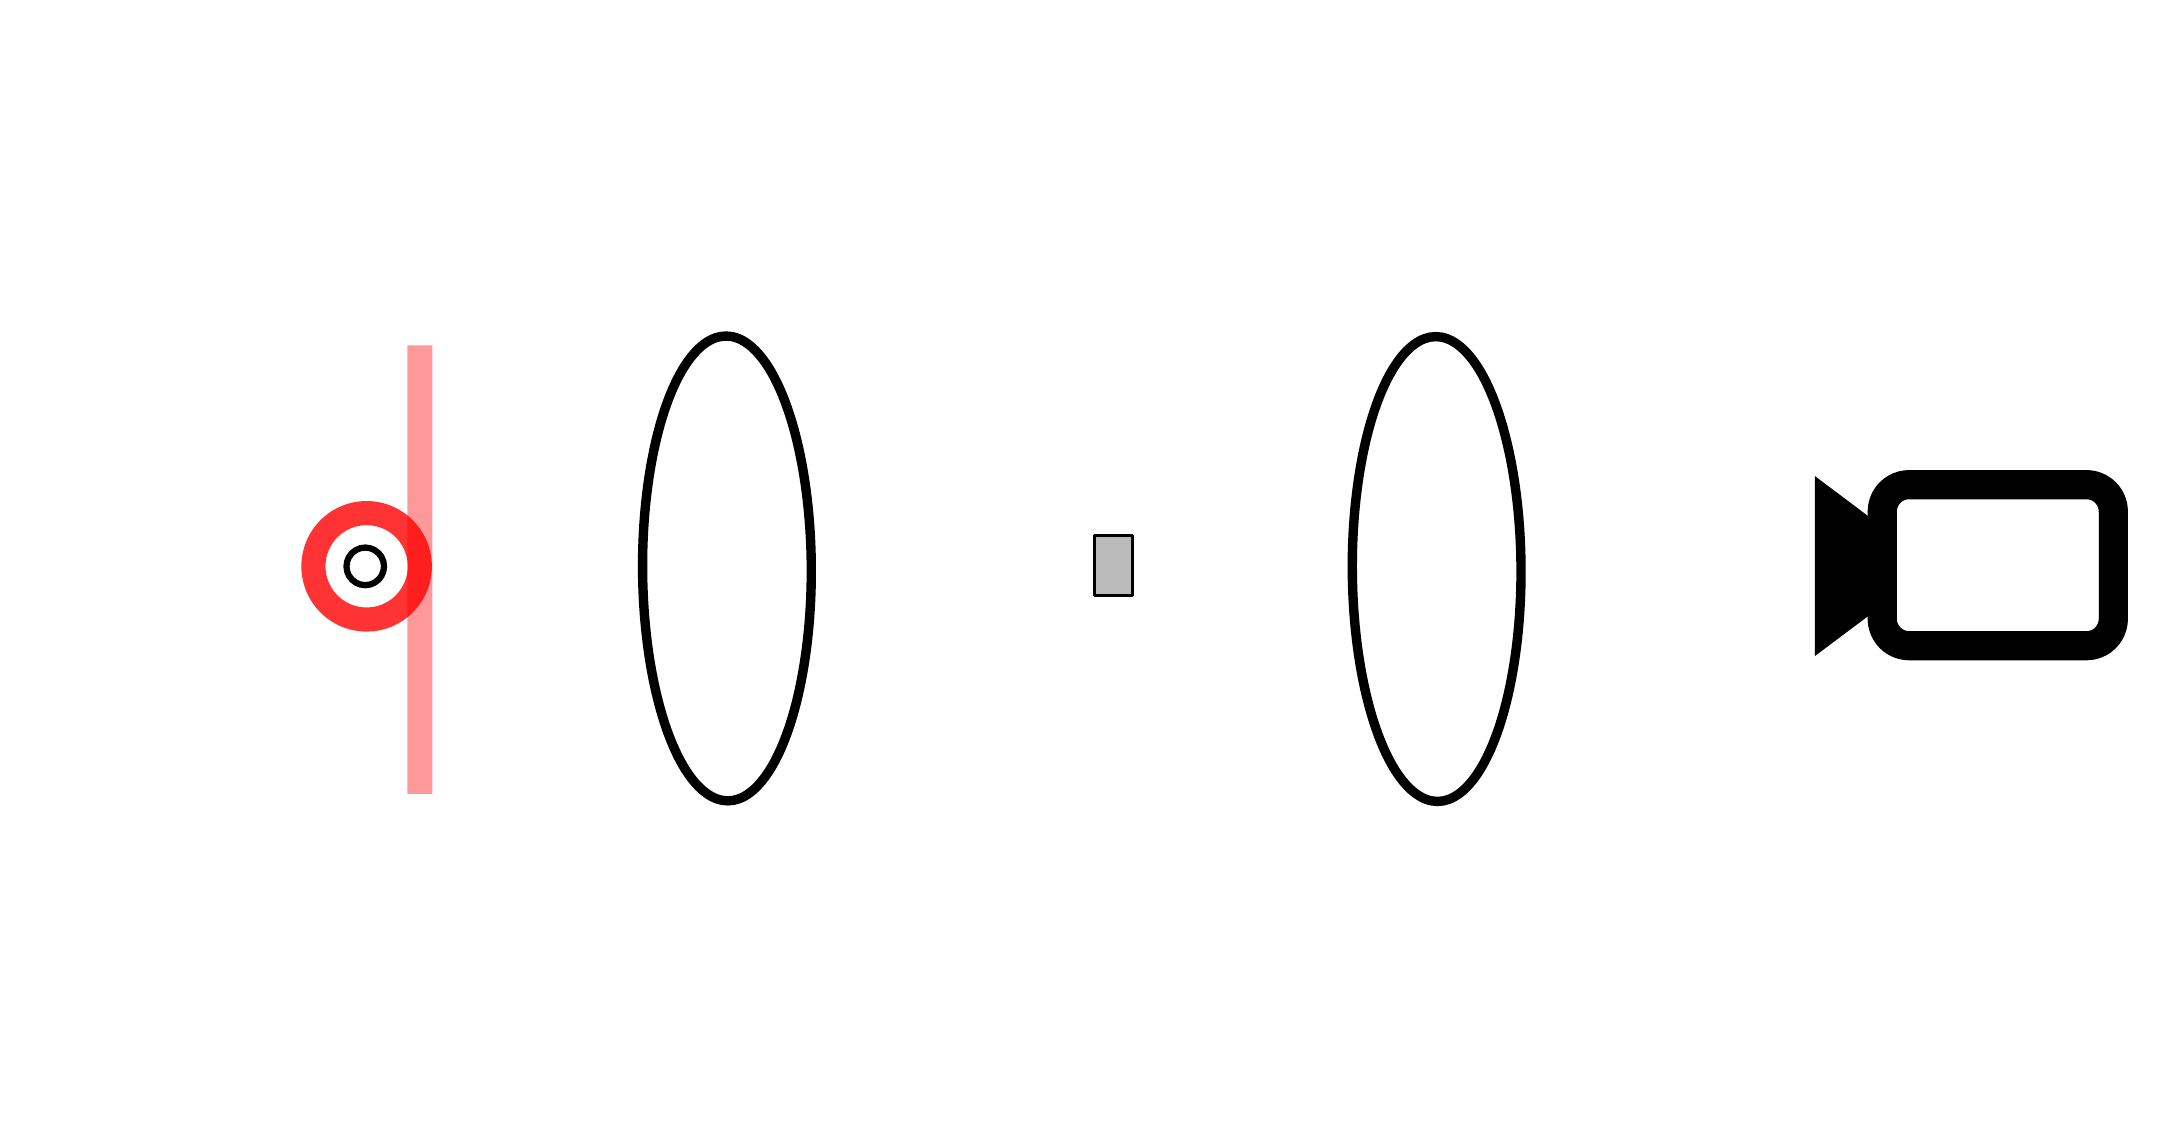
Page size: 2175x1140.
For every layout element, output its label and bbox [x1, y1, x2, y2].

text_box [1882, 484, 2114, 646]
text_box [301, 501, 432, 632]
text_box [1814, 476, 1875, 657]
text_box [642, 336, 812, 801]
text_box [1352, 336, 1522, 802]
text_box [1094, 535, 1133, 596]
